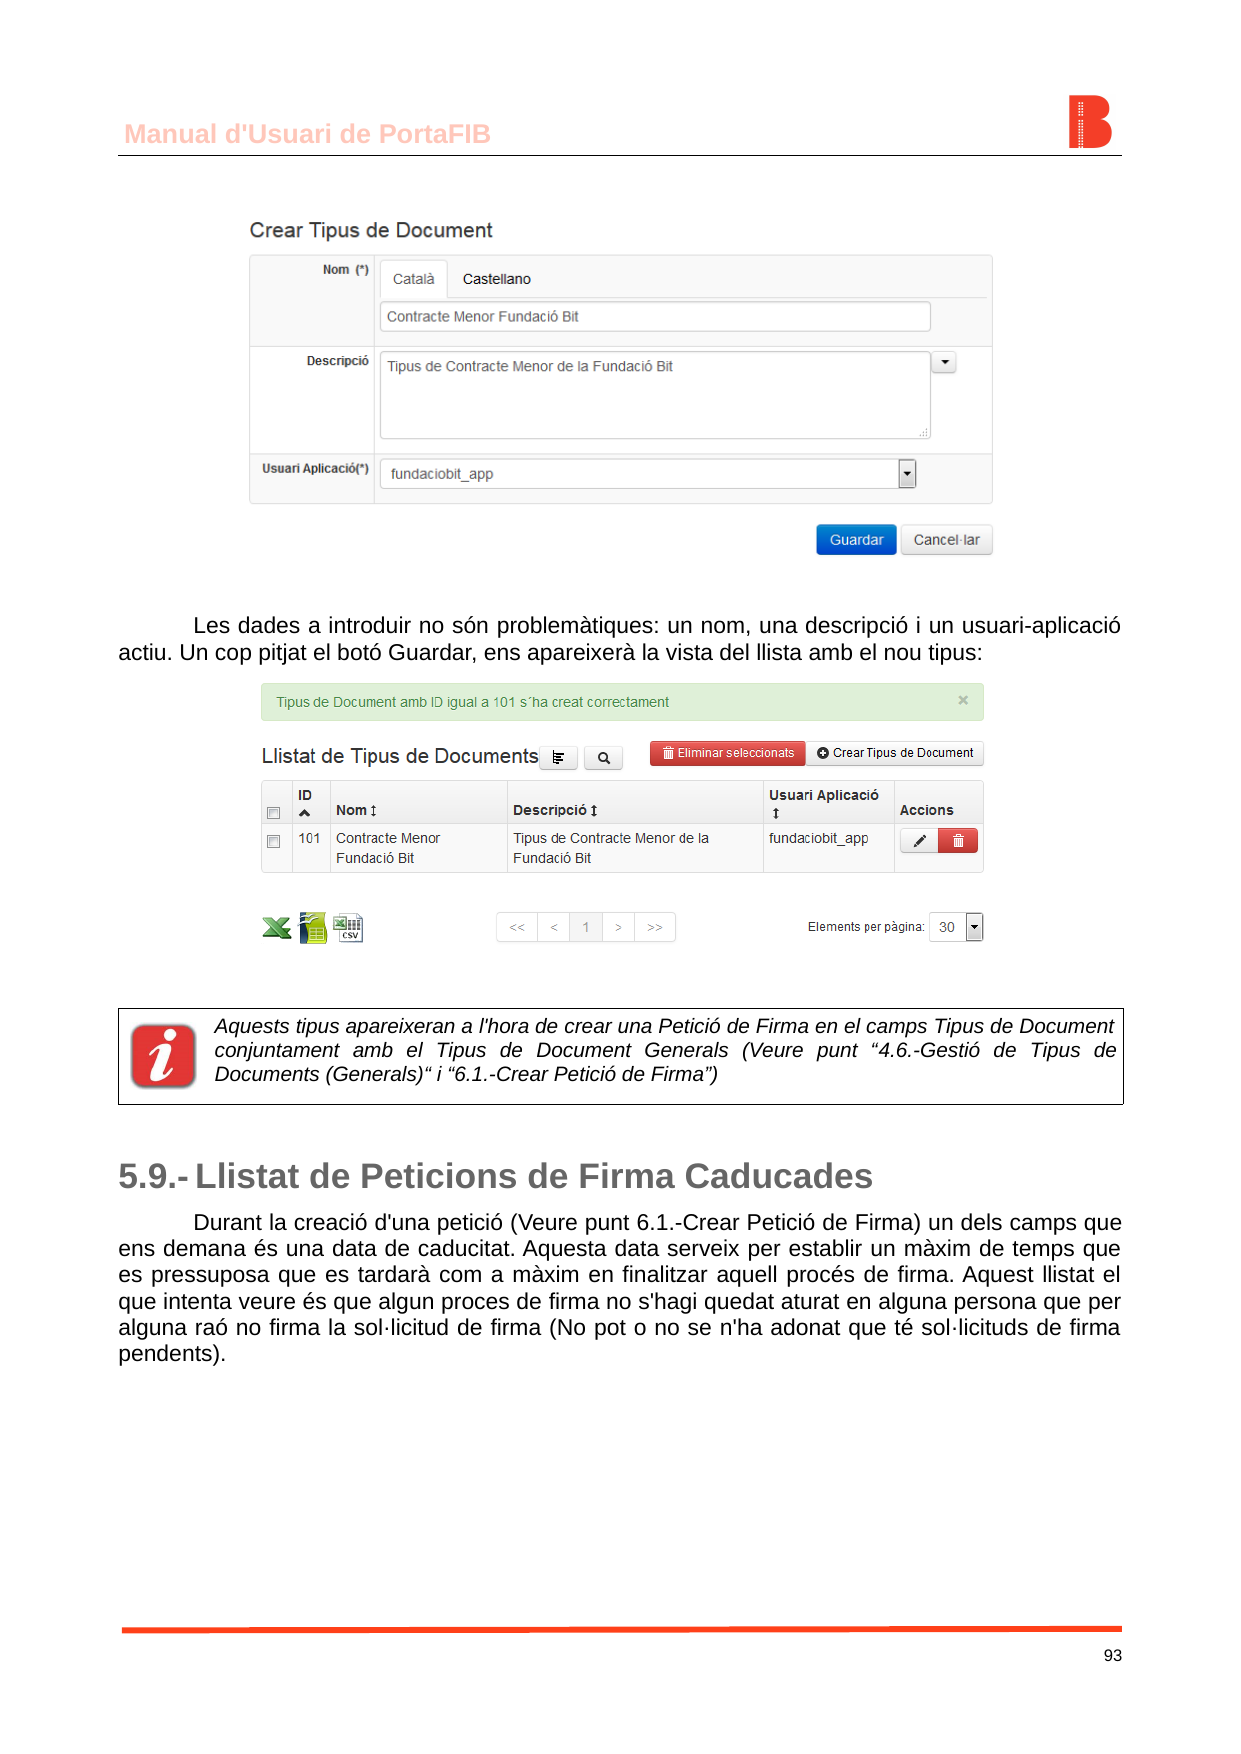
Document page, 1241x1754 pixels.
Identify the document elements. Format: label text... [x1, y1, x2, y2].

picture [250, 677, 990, 957]
table_header [119, 1009, 209, 1104]
subtitle Llistat de Peticions de Firma Caducades [118, 1155, 1122, 1196]
text Durant la creació d'una petició (Veure punt 6.1.-Crear Petició de Firma) un dels camps que ens demana és una data de caducitat. Aquesta data serveix per establir un màxim de temps que es pressuposa que es tardarà com a màxim en finalitzar aquell procés de firma. Aquest llistat el que intenta veure és que algun proces de firma no s'hagi quedat aturat en alguna persona que per alguna raó no firma la sol·licitud de firma (No pot o no se n'ha adonat que té sol·licituds de firma pendents). [118, 1209, 1122, 1367]
picture [1063, 94, 1117, 150]
text Les dades a introduir no són problemàtiques: un nom, una descripció i un usuari-aplicació actiu. Un cop pitjat el botó Guardar, ens apareixerà la vista del llista amb el nou tipus: [118, 612, 1122, 665]
picture [129, 1022, 198, 1090]
table_header Aquests tipus apareixeran a l'hora de crear una Petició de Firma en el camps Tipus de Document conjuntament amb el Tipus de Document Generals (Veure punt “4.6.-Gestió de Tipus de Documents (Generals)“ i “6.1.-Crear Petició de Firma”) [209, 1009, 1123, 1104]
picture [241, 215, 999, 561]
